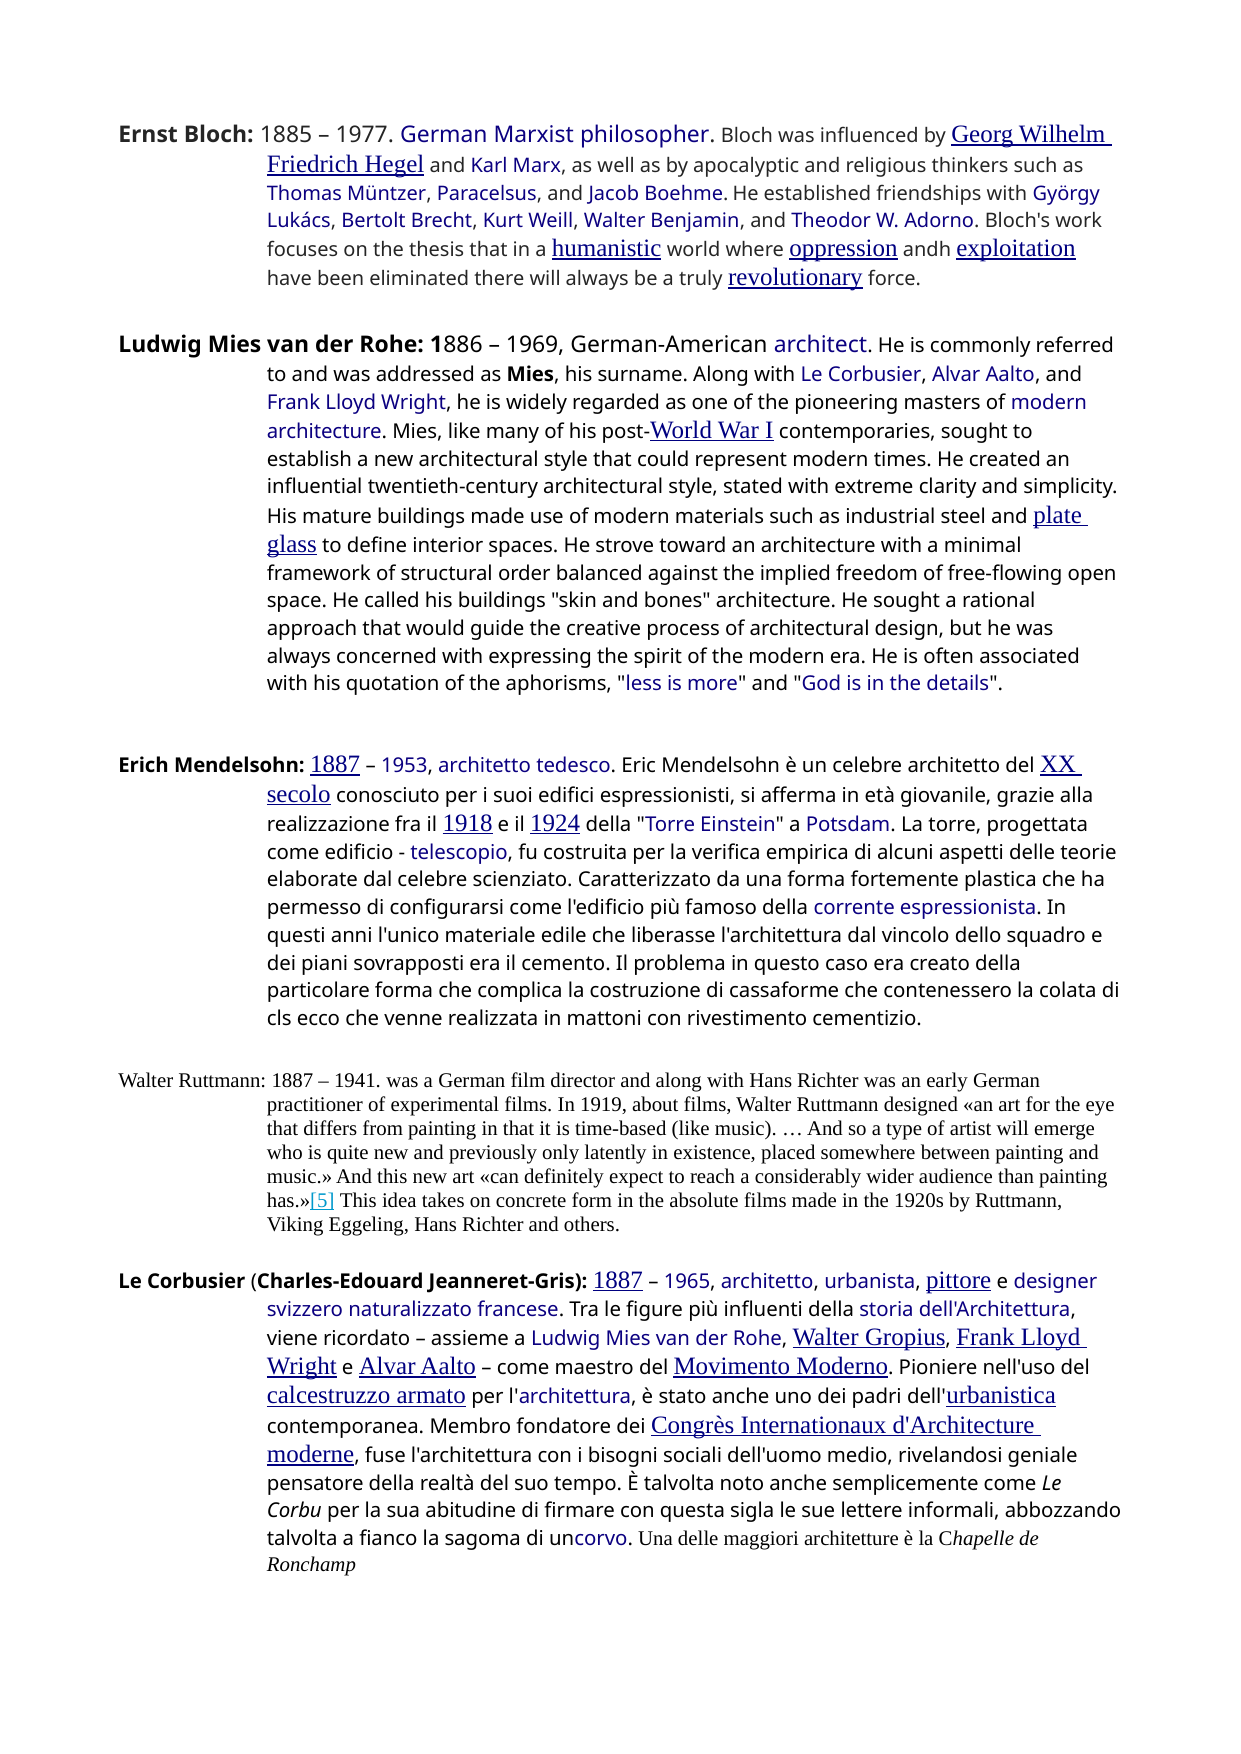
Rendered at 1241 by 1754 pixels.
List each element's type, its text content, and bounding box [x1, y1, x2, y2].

text Ludwig Mies van der Rohe: 1886 – 1969, German-American architect. He is commonly referred to and was addressed as Mies, his surname. Along with Le Corbusier, Alvar Aalto, and Frank Lloyd Wright, he is widely regarded as one of the pioneering masters of modern architecture. Mies, like many of his post-World War I contemporaries, sought to establish a new architectural style that could represent modern times. He created an influential twentieth-century architectural style, stated with extreme clarity and simplicity. His mature buildings made use of modern materials such as industrial steel and plate glass to define interior spaces. He strove toward an architecture with a minimal framework of structural order balanced against the implied freedom of free-flowing open space. He called his buildings "skin and bones" architecture. He sought a rational approach that would guide the creative process of architectural design, but he was always concerned with expressing the spirit of the modern era. He is often associated with his quotation of the aphorisms, "less is more" and "God is in the details". [118, 328, 1122, 697]
text Le Corbusier (Charles-Edouard Jeanneret-Gris): 1887 – 1965, architetto, urbanista, pittore e designer svizzero naturalizzato francese. Tra le figure più influenti della storia dell'Architettura, viene ricordato – assieme a Ludwig Mies van der Rohe, Walter Gropius, Frank Lloyd Wright e Alvar Aalto – come maestro del Movimento Moderno. Pioniere nell'uso del calcestruzzo armato per l'architettura, è stato anche uno dei padri dell'urbanistica contemporanea. Membro fondatore dei Congrès Internationaux d'Architecture moderne, fuse l'architettura con i bisogni sociali dell'uomo medio, rivelandosi geniale pensatore della realtà del suo tempo. È talvolta noto anche semplicemente come Le Corbu per la sua abitudine di firmare con questa sigla le sue lettere informali, abbozzando talvolta a fianco la sagoma di uncorvo. Una delle maggiori architetture è la Chapelle de Ronchamp [118, 1265, 1122, 1576]
text Ernst Bloch: 1885 – 1977. German Marxist philosopher. Bloch was influenced by Georg Wilhelm Friedrich Hegel and Karl Marx, as well as by apocalyptic and religious thinkers such as Thomas Müntzer, Paracelsus, and Jacob Boehme. He established friendships with György Lukács, Bertolt Brecht, Kurt Weill, Walter Benjamin, and Theodor W. Adorno. Bloch's work focuses on the thesis that in a humanistic world where oppression andh exploitation have been eliminated there will always be a truly revolutionary force. [118, 118, 1122, 292]
text Erich Mendelsohn: 1887 – 1953, architetto tedesco. Eric Mendelsohn è un celebre architetto del XX secolo conosciuto per i suoi edifici espressionisti, si afferma in età giovanile, grazie alla realizzazione fra il 1918 e il 1924 della "Torre Einstein" a Potsdam. La torre, progettata come edificio - telescopio, fu costruita per la verifica empirica di alcuni aspetti delle teorie elaborate dal celebre scienziato. Caratterizzato da una forma fortemente plastica che ha permesso di configurarsi come l'edificio più famoso della corrente espressionista. In questi anni l'unico materiale edile che liberasse l'architettura dal vincolo dello squadro e dei piani sovrapposti era il cemento. Il problema in questo caso era creato della particolare forma che complica la costruzione di cassaforme che contenessero la colata di cls ecco che venne realizzata in mattoni con rivestimento cementizio. [118, 749, 1122, 1031]
text Walter Ruttmann: 1887 – 1941. was a German film director and along with Hans Richter was an early German practitioner of experimental films. In 1919, about films, Walter Ruttmann designed «an art for the eye that differs from painting in that it is time-based (like music). … And so a type of artist will emerge who is quite new and previously only latently in existence, placed somewhere between painting and music.» And this new art «can definitely expect to reach a considerably wider audience than painting has.»[5] This idea takes on concrete form in the absolute films made in the 1920s by Ruttmann, Viking Eggeling, Hans Richter and others. [118, 1068, 1122, 1236]
